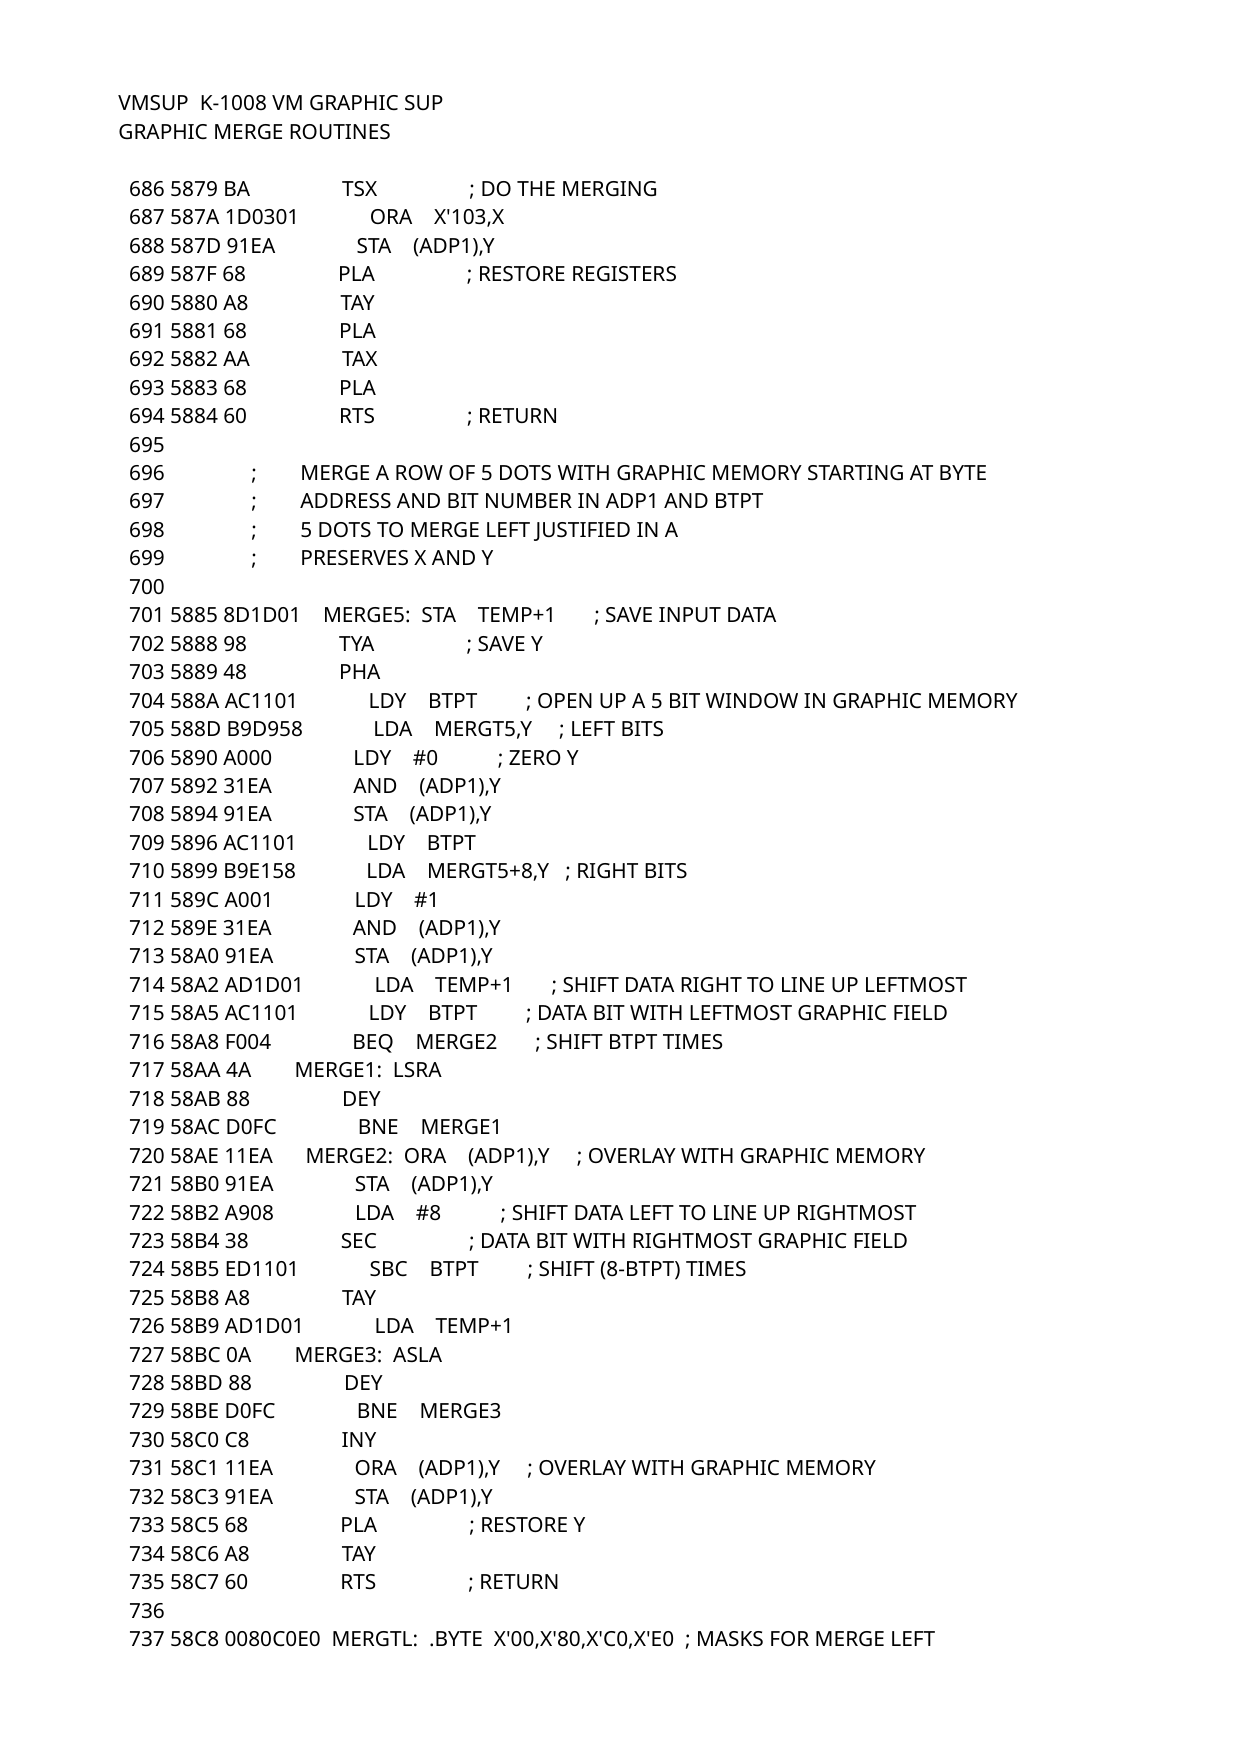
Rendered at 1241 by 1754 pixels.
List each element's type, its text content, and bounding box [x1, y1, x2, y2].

text 691 5881 68 PLA [118, 316, 1152, 344]
text 736 [118, 1596, 1152, 1624]
text 706 5890 A000 LDY #0 ; ZERO Y [118, 743, 1152, 771]
text 714 58A2 AD1D01 LDA TEMP+1 ; SHIFT DATA RIGHT TO LINE UP LEFTMOST [118, 970, 1152, 998]
text 713 58A0 91EA STA (ADP1),Y [118, 942, 1152, 970]
text 702 5888 98 TYA ; SAVE Y [118, 629, 1152, 657]
text 731 58C1 11EA ORA (ADP1),Y ; OVERLAY WITH GRAPHIC MEMORY [118, 1453, 1152, 1482]
text 697 ; ADDRESS AND BIT NUMBER IN ADP1 AND BTPT [118, 487, 1152, 515]
text 721 58B0 91EA STA (ADP1),Y [118, 1169, 1152, 1198]
text 692 5882 AA TAX [118, 344, 1152, 373]
text 687 587A 1D0301 ORA X'103,X [118, 202, 1152, 231]
text 729 58BE D0FC BNE MERGE3 [118, 1397, 1152, 1425]
text 710 5899 B9E158 LDA MERGT5+8,Y ; RIGHT BITS [118, 856, 1152, 885]
text 724 58B5 ED1101 SBC BTPT ; SHIFT (8-BTPT) TIMES [118, 1254, 1152, 1283]
text 711 589C A001 LDY #1 [118, 885, 1152, 913]
text 696 ; MERGE A ROW OF 5 DOTS WITH GRAPHIC MEMORY STARTING AT BYTE [118, 458, 1152, 487]
text 699 ; PRESERVES X AND Y [118, 543, 1152, 572]
text 700 [118, 572, 1152, 600]
text 694 5884 60 RTS ; RETURN [118, 401, 1152, 430]
text 722 58B2 A908 LDA #8 ; SHIFT DATA LEFT TO LINE UP RIGHTMOST [118, 1198, 1152, 1226]
text 719 58AC D0FC BNE MERGE1 [118, 1112, 1152, 1141]
text 695 [118, 430, 1152, 458]
text 707 5892 31EA AND (ADP1),Y [118, 771, 1152, 799]
text 712 589E 31EA AND (ADP1),Y [118, 913, 1152, 942]
text GRAPHIC MERGE ROUTINES [118, 117, 1152, 145]
text 704 588A AC1101 LDY BTPT ; OPEN UP A 5 BIT WINDOW IN GRAPHIC MEMORY [118, 686, 1152, 714]
text 718 58AB 88 DEY [118, 1084, 1152, 1112]
text 690 5880 A8 TAY [118, 288, 1152, 316]
text 693 5883 68 PLA [118, 373, 1152, 401]
text 686 5879 BA TSX ; DO THE MERGING [118, 174, 1152, 202]
text 732 58C3 91EA STA (ADP1),Y [118, 1482, 1152, 1510]
text 701 5885 8D1D01 MERGE5: STA TEMP+1 ; SAVE INPUT DATA [118, 600, 1152, 629]
text 689 587F 68 PLA ; RESTORE REGISTERS [118, 259, 1152, 288]
text 708 5894 91EA STA (ADP1),Y [118, 799, 1152, 828]
text 728 58BD 88 DEY [118, 1368, 1152, 1397]
text 734 58C6 A8 TAY [118, 1539, 1152, 1567]
text 720 58AE 11EA MERGE2: ORA (ADP1),Y ; OVERLAY WITH GRAPHIC MEMORY [118, 1141, 1152, 1169]
text 733 58C5 68 PLA ; RESTORE Y [118, 1510, 1152, 1539]
text 703 5889 48 PHA [118, 657, 1152, 686]
text 698 ; 5 DOTS TO MERGE LEFT JUSTIFIED IN A [118, 515, 1152, 543]
text 730 58C0 C8 INY [118, 1425, 1152, 1453]
text 715 58A5 AC1101 LDY BTPT ; DATA BIT WITH LEFTMOST GRAPHIC FIELD [118, 998, 1152, 1027]
text 725 58B8 A8 TAY [118, 1283, 1152, 1311]
text 705 588D B9D958 LDA MERGT5,Y ; LEFT BITS [118, 714, 1152, 743]
text 723 58B4 38 SEC ; DATA BIT WITH RIGHTMOST GRAPHIC FIELD [118, 1226, 1152, 1254]
text 717 58AA 4A MERGE1: LSRA [118, 1055, 1152, 1084]
text 726 58B9 AD1D01 LDA TEMP+1 [118, 1311, 1152, 1340]
text VMSUP K-1008 VM GRAPHIC SUP [118, 88, 1152, 117]
text 716 58A8 F004 BEQ MERGE2 ; SHIFT BTPT TIMES [118, 1027, 1152, 1055]
text 727 58BC 0A MERGE3: ASLA [118, 1340, 1152, 1368]
text 688 587D 91EA STA (ADP1),Y [118, 231, 1152, 259]
text 737 58C8 0080C0E0 MERGTL: .BYTE X'00,X'80,X'C0,X'E0 ; MASKS FOR MERGE LEFT [118, 1624, 1152, 1653]
text 735 58C7 60 RTS ; RETURN [118, 1567, 1152, 1596]
text 709 5896 AC1101 LDY BTPT [118, 828, 1152, 856]
